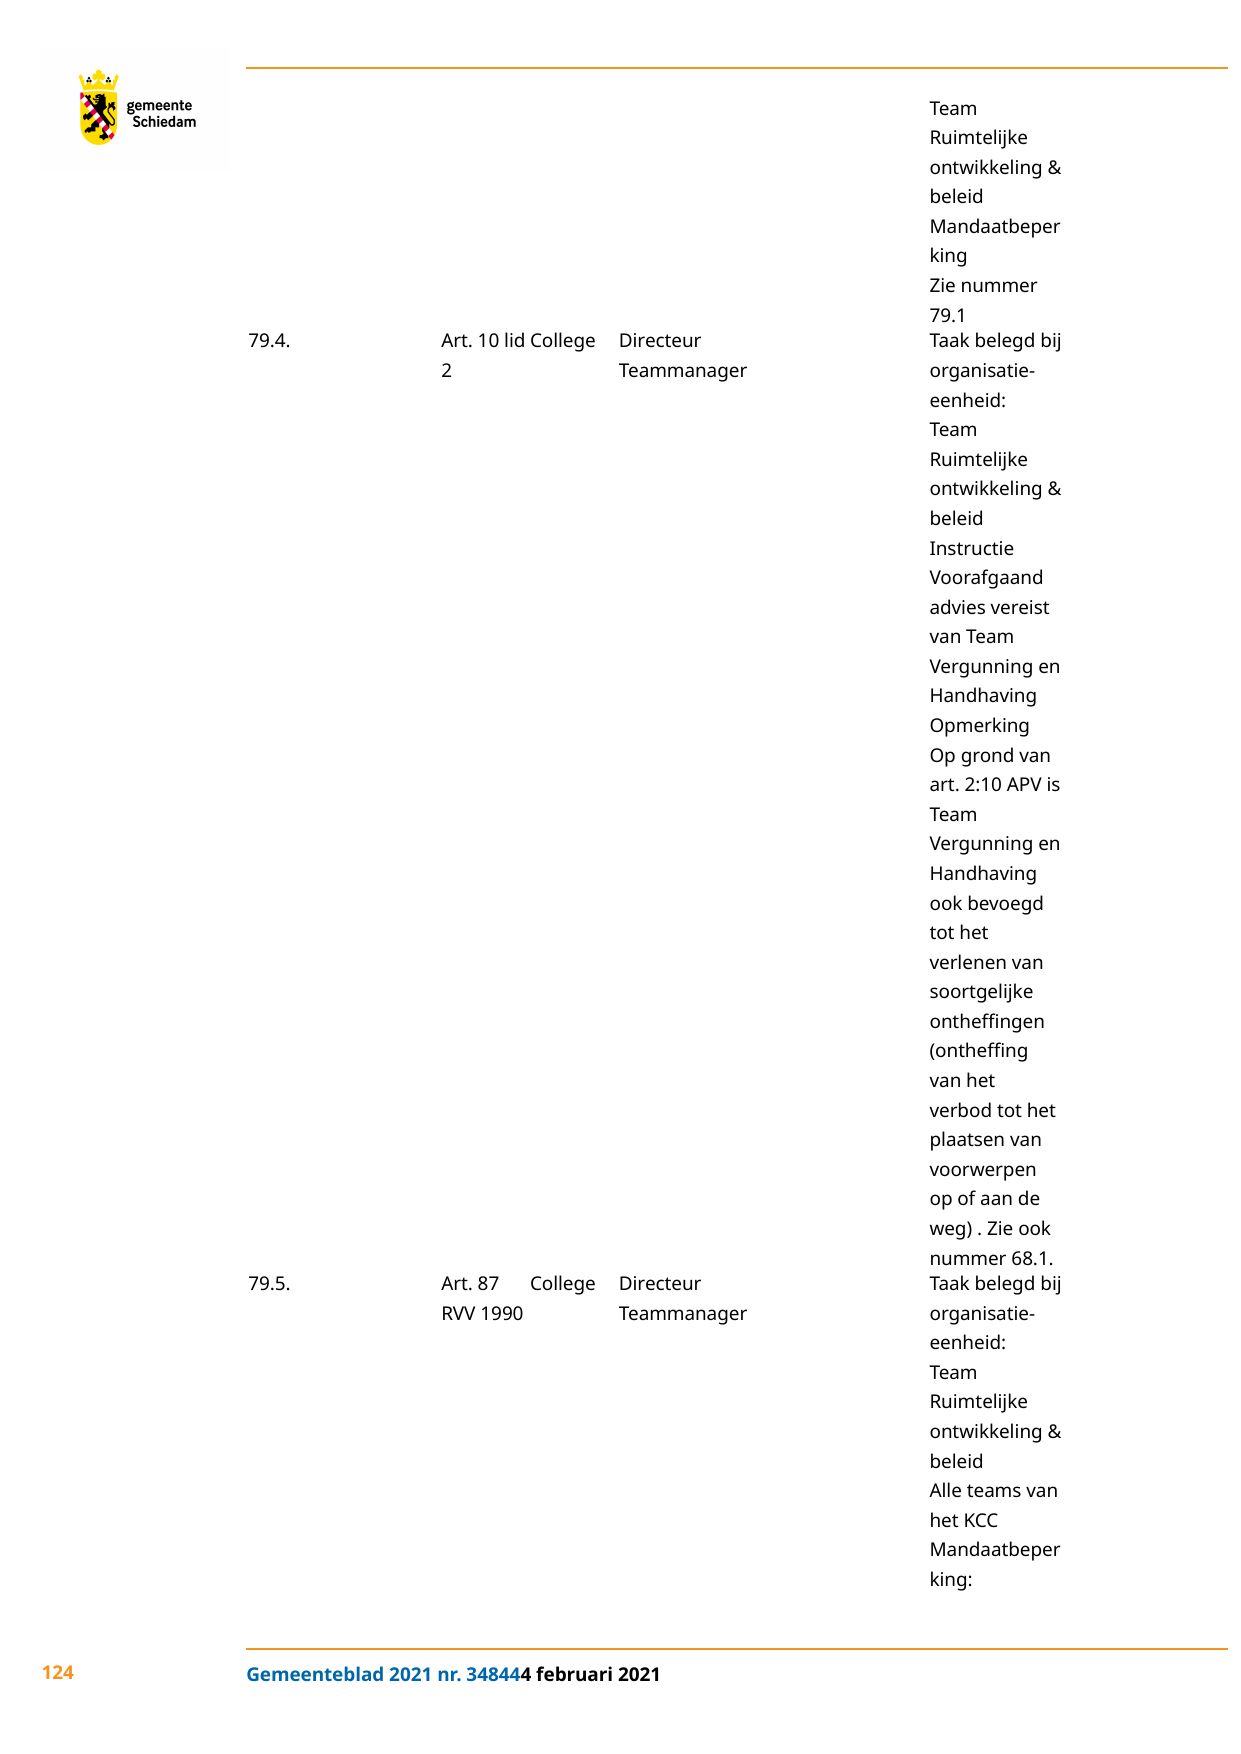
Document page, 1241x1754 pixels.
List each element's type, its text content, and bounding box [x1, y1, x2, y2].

table_cell Taak belegd bij organisatie-eenheid: Team Ruimtelijke ontwikkeling & beleid Alle teams van het KCC Mandaatbeperking: [929, 1270, 1063, 1592]
table_cell [293, 1270, 441, 1592]
table_cell [293, 95, 441, 328]
table_cell [796, 328, 929, 1270]
table_cell College [530, 328, 619, 1270]
table_cell [796, 1270, 929, 1592]
table_cell [248, 95, 292, 328]
table_cell Art. 87 RVV 1990 [441, 1270, 530, 1592]
table_cell 79.4. [248, 328, 292, 1270]
table_cell [796, 95, 929, 328]
table_cell [441, 95, 530, 328]
table_cell Directeur Teammanager [619, 328, 796, 1270]
table_cell Art. 10 lid 2 [441, 328, 530, 1270]
picture [41, 47, 231, 172]
table_cell Team Ruimtelijke ontwikkeling & beleid Mandaatbeperking Zie nummer 79.1 [929, 95, 1063, 328]
table_cell Taak belegd bij organisatie-eenheid: Team Ruimtelijke ontwikkeling & beleid Instructie Voorafgaand advies vereist van Team Vergunning en Handhaving Opmerking Op grond van art. 2:10 APV is Team Vergunning en Handhaving ook bevoegd tot het verlenen van soortgelijke ontheffingen (ontheffing van het verbod tot het plaatsen van voorwerpen op of aan de weg) . Zie ook nummer 68.1. [929, 328, 1063, 1270]
table_cell [619, 95, 796, 328]
table_cell [530, 95, 619, 328]
table_cell College [530, 1270, 619, 1592]
table_cell [293, 328, 441, 1270]
table_cell Directeur Teammanager [619, 1270, 796, 1592]
table_cell 79.5. [248, 1270, 292, 1592]
